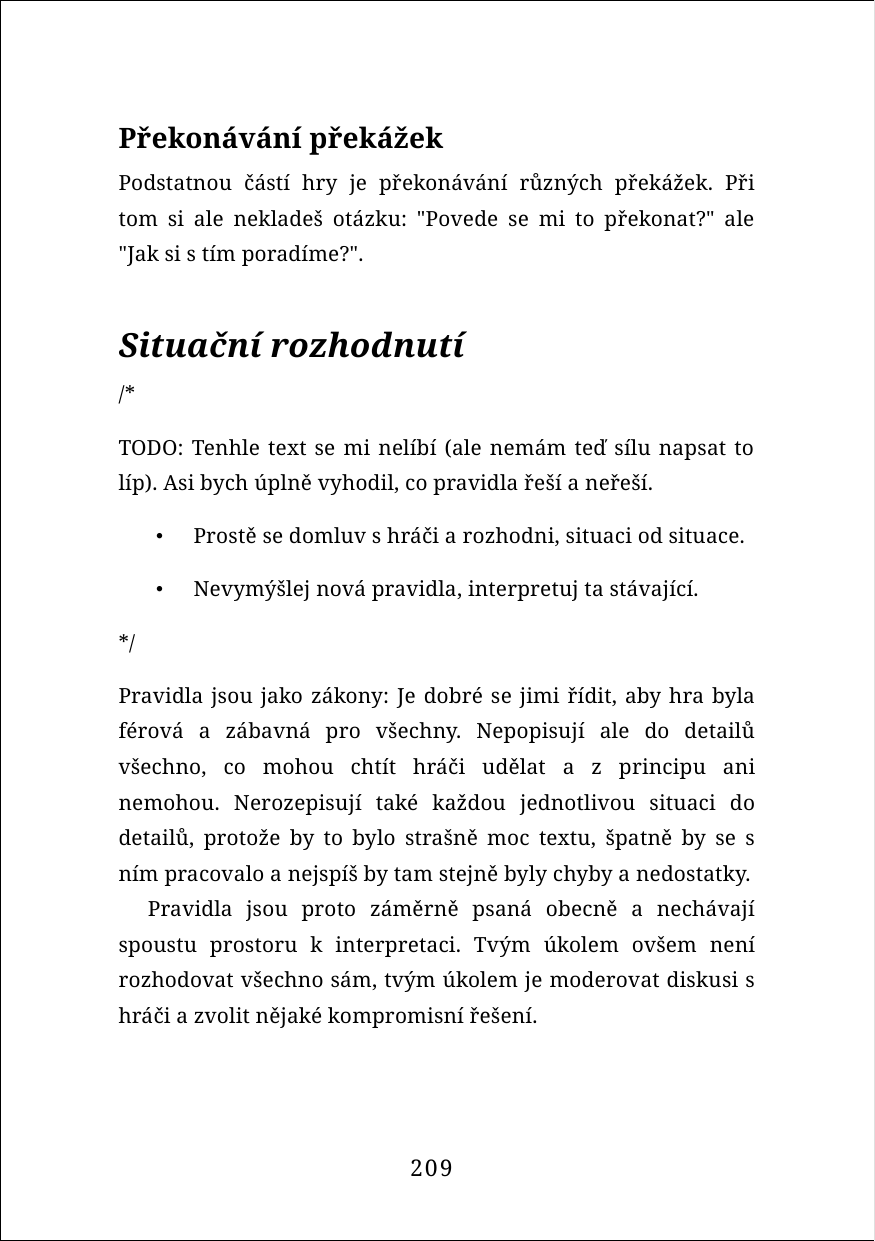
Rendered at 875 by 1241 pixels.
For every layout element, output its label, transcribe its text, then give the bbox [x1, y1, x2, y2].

text /* [118, 379, 756, 408]
list Nevymýšlej nová pravidla, interpretuj ta stávající. [156, 574, 756, 603]
subtitle Překonávání překážek [118, 118, 756, 157]
text Podstatnou částí hry je překonávání různých překážek. Při tom si ale nekladeš otázku: "Povede se mi to překonat?" ale "Jak si s tím poradíme?". [118, 168, 756, 268]
text */ [118, 628, 756, 656]
text TODO: Tenhle text se mi nelíbí (ale nemám teď sílu napsat to líp). Asi bych úplně vyhodil, co pravidla řeší a neřeší. [118, 433, 756, 497]
list Prostě se domluv s hráči a rozhodni, situaci od situace. [156, 521, 756, 550]
text Pravidla jsou jako zákony: Je dobré se jimi řídit, aby hra byla férová a zábavná pro všechny. Nepopisují ale do detailů všechno, co mohou chtít hráči udělat a z principu ani nemohou. Nerozepisují také každou jednotlivou situaci do detailů, protože by to bylo strašně moc textu, špatně by se s ním pracovalo a nejspíš by tam stejně byly chyby a nedostatky. Pravidla jsou proto záměrně psaná obecně a nechávají spoustu prostoru k interpretaci. Tvým úkolem ovšem není rozhodovat všechno sám, tvým úkolem je moderovat diskusi s hráči a zvolit nějaké kompromisní řešení. [118, 681, 756, 1029]
subtitle Situační rozhodnutí [118, 322, 756, 368]
